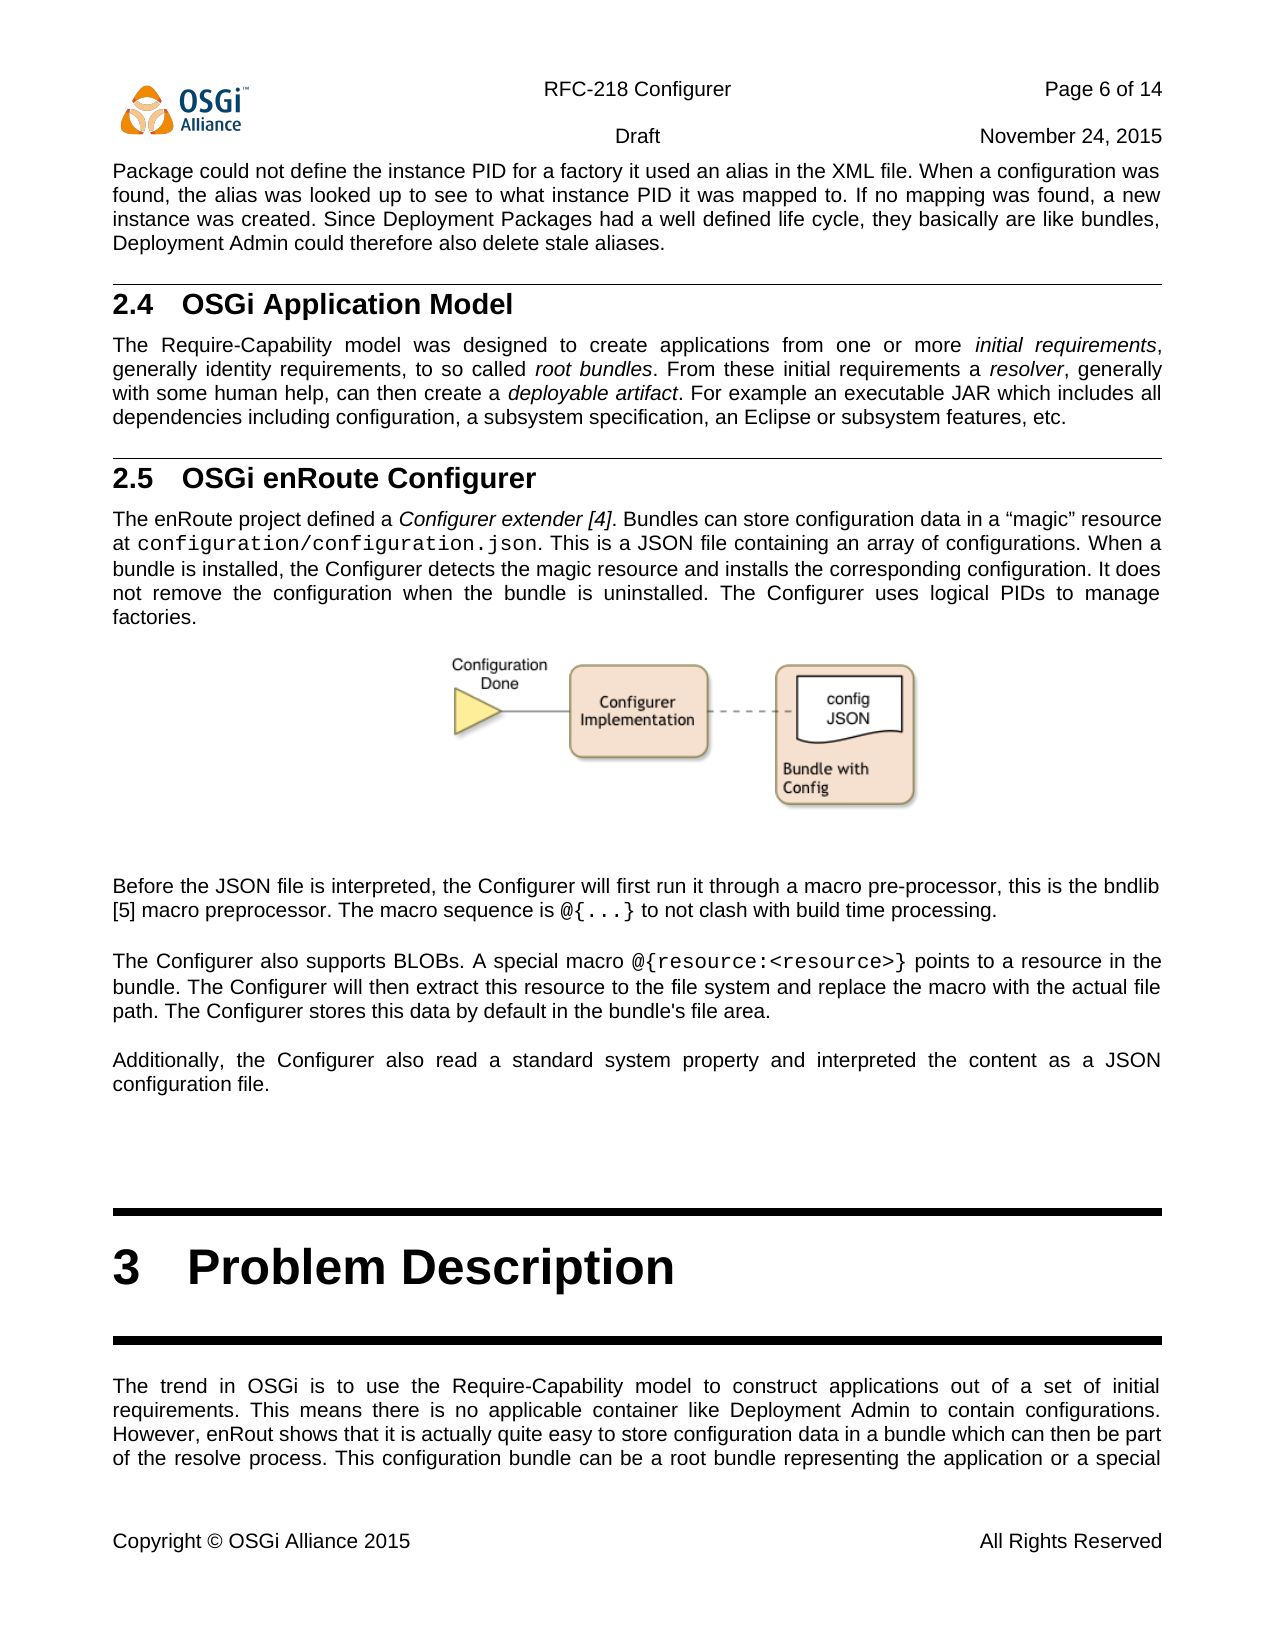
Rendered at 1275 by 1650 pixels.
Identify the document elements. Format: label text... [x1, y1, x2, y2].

subtitle OSGi enRoute Configurer [112, 459, 1162, 495]
picture [225, 641, 1050, 826]
text Package could not define the instance PID for a factory it used an alias in the XML file. When a configuration was found, the alias was looked up to see to what instance PID it was mapped to. If no mapping was found, a new instance was created. Since Deployment Packages had a well defined life cycle, they basically are like bundles, Deployment Admin could therefore also delete stale aliases. [112, 159, 1162, 255]
subtitle OSGi Application Model [112, 285, 1162, 321]
text Additionally, the Configurer also read a standard system property and interpreted the content as a JSON configuration file. [112, 1048, 1162, 1096]
picture [113, 78, 257, 142]
text The Require-Capability model was designed to create applications from one or more initial requirements, generally identity requirements, to so called root bundles. From these initial requirements a resolver, generally with some human help, can then create a deployable artifact. For example an executable JAR which includes all dependencies including configuration, a subsystem specification, an Eclipse or subsystem features, etc. [112, 333, 1162, 429]
text The Configurer also supports BLOBs. A special macro @{resource:<resource>} points to a resource in the bundle. The Configurer will then extract this resource to the file system and replace the macro with the actual file path. The Configurer stores this data by default in the bundle's file area. [112, 949, 1162, 1023]
text The enRoute project defined a Configurer extender [4].. Bundles can store configuration data in a “magic” resource at configuration/configuration.json. This is a JSON file containing an array of configurations. When a bundle is installed, the Configurer detects the magic resource and installs the corresponding configuration. It does not remove the configuration when the bundle is uninstalled. The Configurer uses logical PIDs to manage factories. [112, 507, 1162, 629]
text Before the JSON file is interpreted, the Configurer will first run it through a macro pre-processor, this is the bndlib [5]. macro preprocessor. The macro sequence is @{...} to not clash with build time processing. [112, 874, 1162, 924]
text The trend in OSGi is to use the Require-Capability model to construct applications out of a set of initial requirements. This means there is no applicable container like Deployment Admin to contain configurations. However, enRout shows that it is actually quite easy to store configuration data in a bundle which can then be part of the resolve process. This configuration bundle can be a root bundle representing the application or a special [112, 1374, 1162, 1470]
subtitle Problem Description [112, 1209, 1162, 1345]
